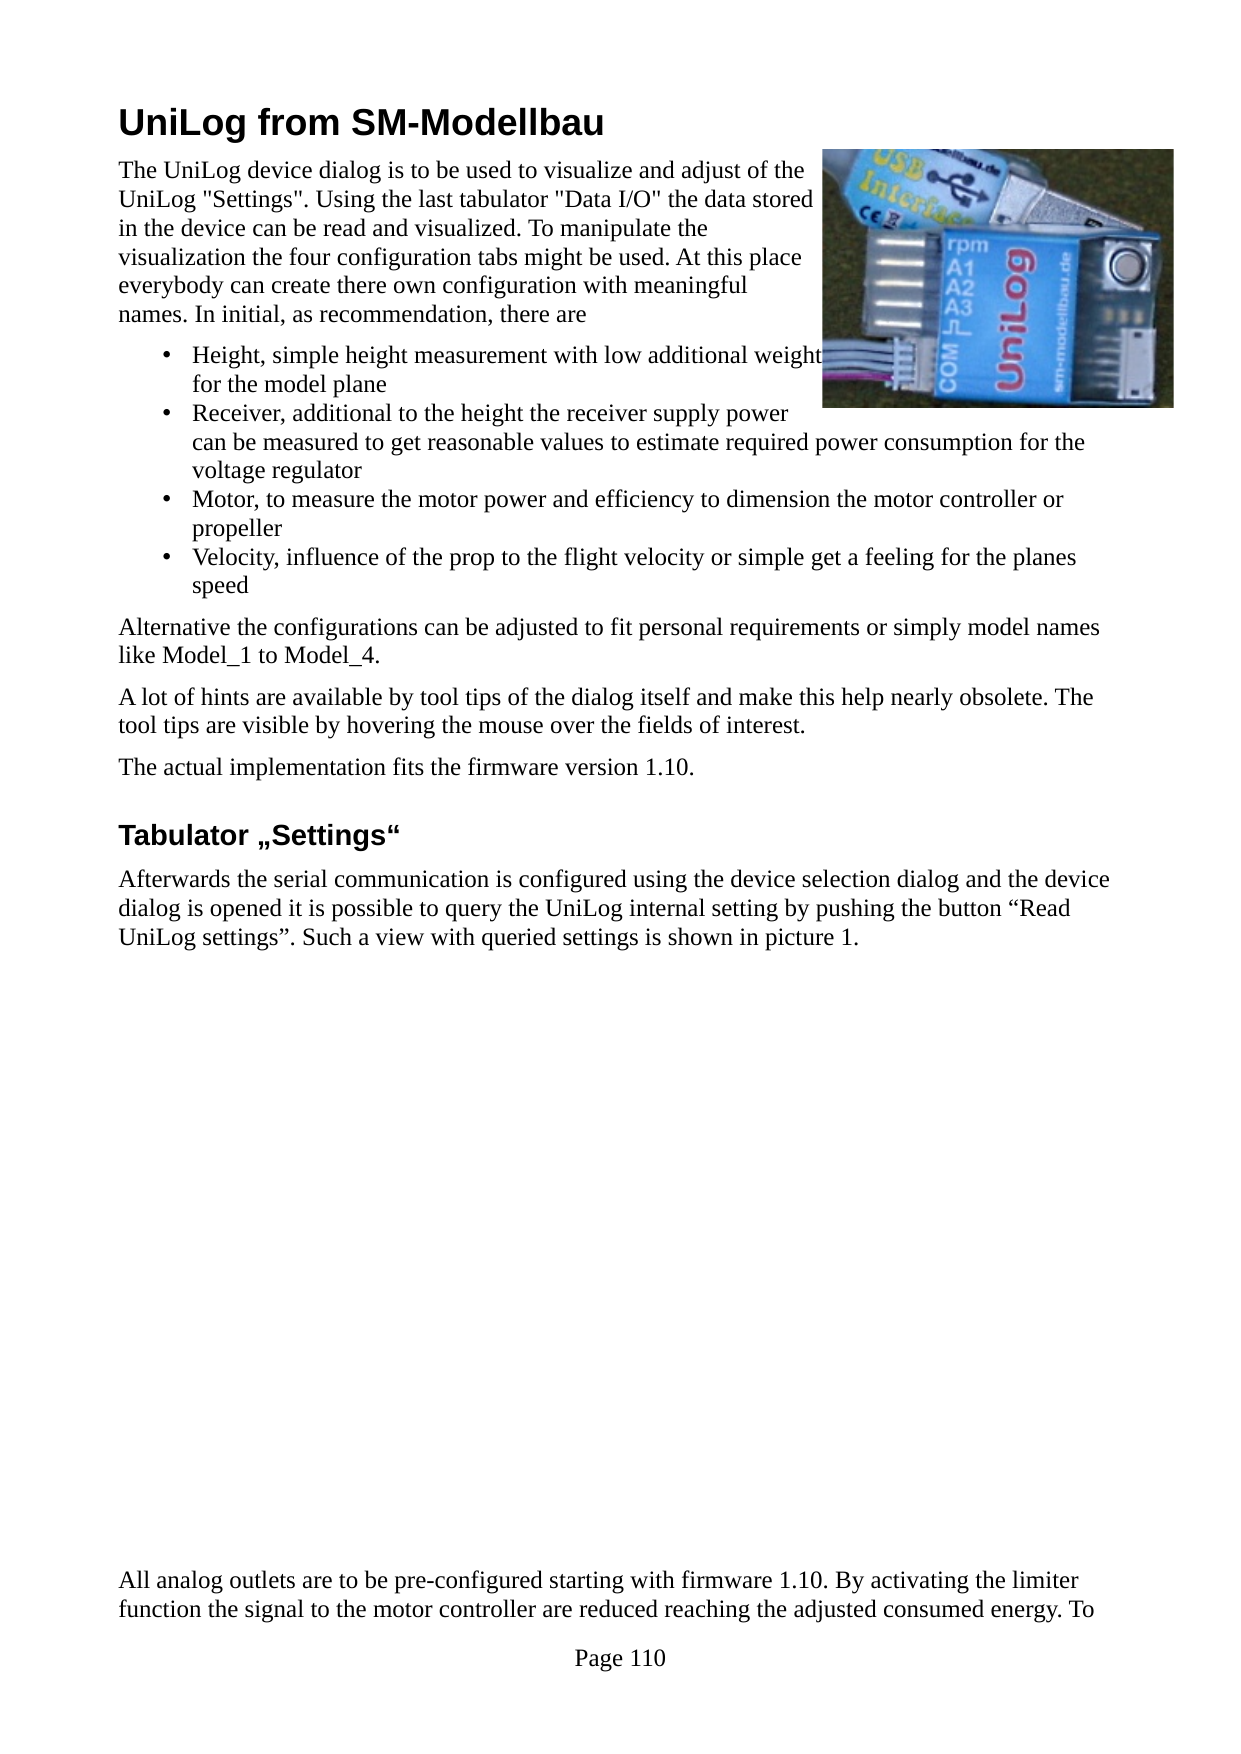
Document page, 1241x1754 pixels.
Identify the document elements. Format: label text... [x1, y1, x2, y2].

text Alternative the configurations can be adjusted to fit personal requirements or simply model names like Model_1 to Model_4. [118, 612, 1122, 669]
text A lot of hints are available by tool tips of the dialog itself and make this help nearly obsolete. The tool tips are visible by hovering the mouse over the fields of interest. [118, 682, 1122, 739]
text The UniLog device dialog is to be used to visualize and adjust of the UniLog "Settings". Using the last tabulator "Data I/O" the data stored in the device can be read and visualized. To manipulate the visualization the four configuration tabs might be used. At this place everybody can create there own configuration with meaningful names. In initial, as recommendation, there are [118, 156, 822, 328]
list Height, simple height measurement with low additional weight for the model plane [162, 341, 822, 398]
text The actual implementation fits the firmware version 1.10. [118, 752, 1122, 781]
subtitle UniLog from SM-Modellbau [118, 100, 1122, 143]
list Velocity, influence of the prop to the flight velocity or simple get a feeling for the planes speed [162, 542, 1122, 599]
text Afterwards the serial communication is configured using the device selection dialog and the device dialog is opened it is possible to query the UniLog internal setting by pushing the button “Read UniLog settings”. Such a view with queried settings is shown in picture 1. [118, 864, 1122, 950]
text All analog outlets are to be pre-configured starting with firmware 1.10. By activating the limiter function the signal to the motor controller are reduced reaching the adjusted consumed energy. To [118, 1565, 1122, 1623]
list Motor, to measure the motor power and efficiency to dimension the motor controller or propeller [162, 484, 1122, 542]
list Receiver, additional to the height the receiver supply power can be measured to get reasonable values to estimate required power consumption for the voltage regulator [162, 398, 1122, 484]
subtitle Tabulator „Settings“ [118, 818, 1122, 852]
